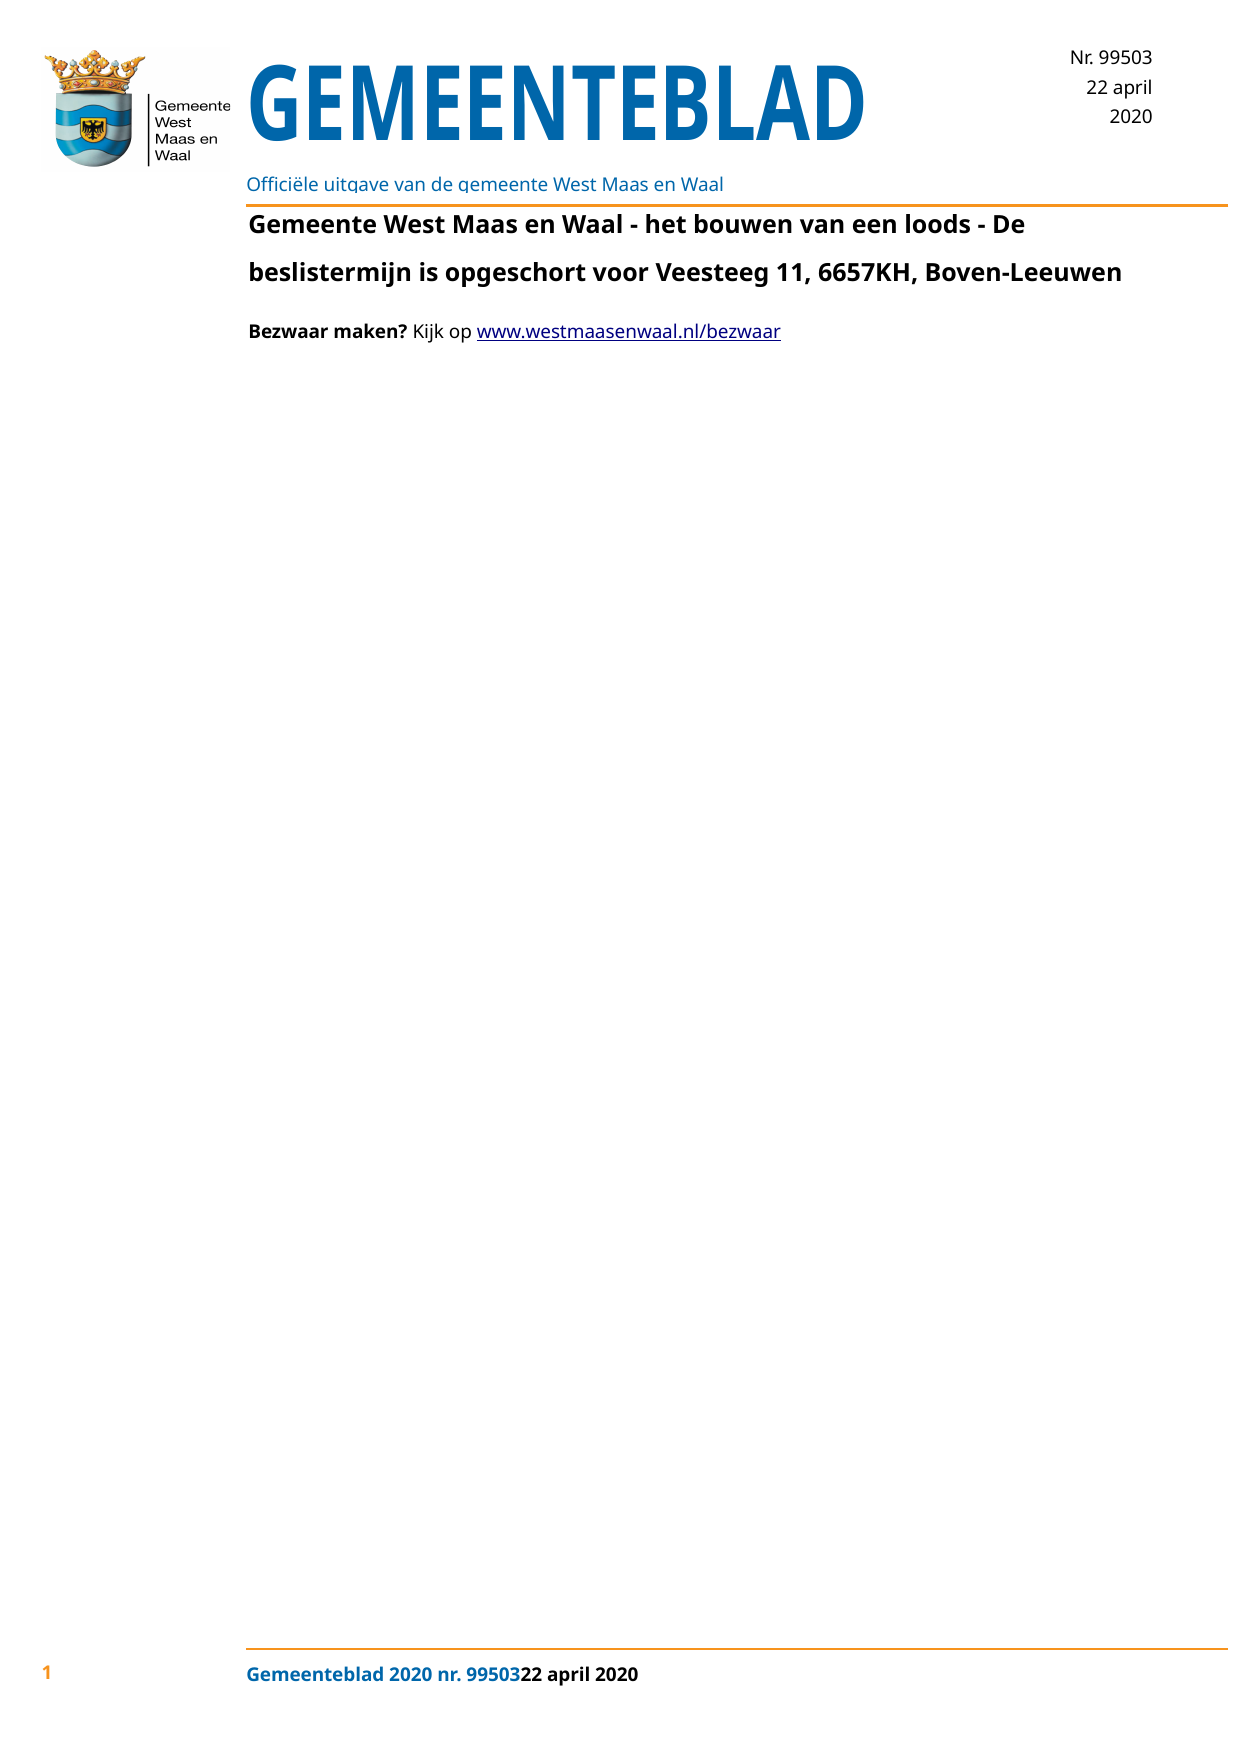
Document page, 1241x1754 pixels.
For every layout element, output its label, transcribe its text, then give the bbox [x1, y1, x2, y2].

text Bezwaar maken? Kijk op www.westmaasenwaal.nl/bezwaar [248, 318, 1152, 344]
picture [41, 47, 231, 172]
text Gemeente West Maas en Waal - het bouwen van een loods - De beslistermijn is opgeschort voor Veesteeg 11, 6657KH, Boven-Leeuwen [248, 207, 1152, 288]
